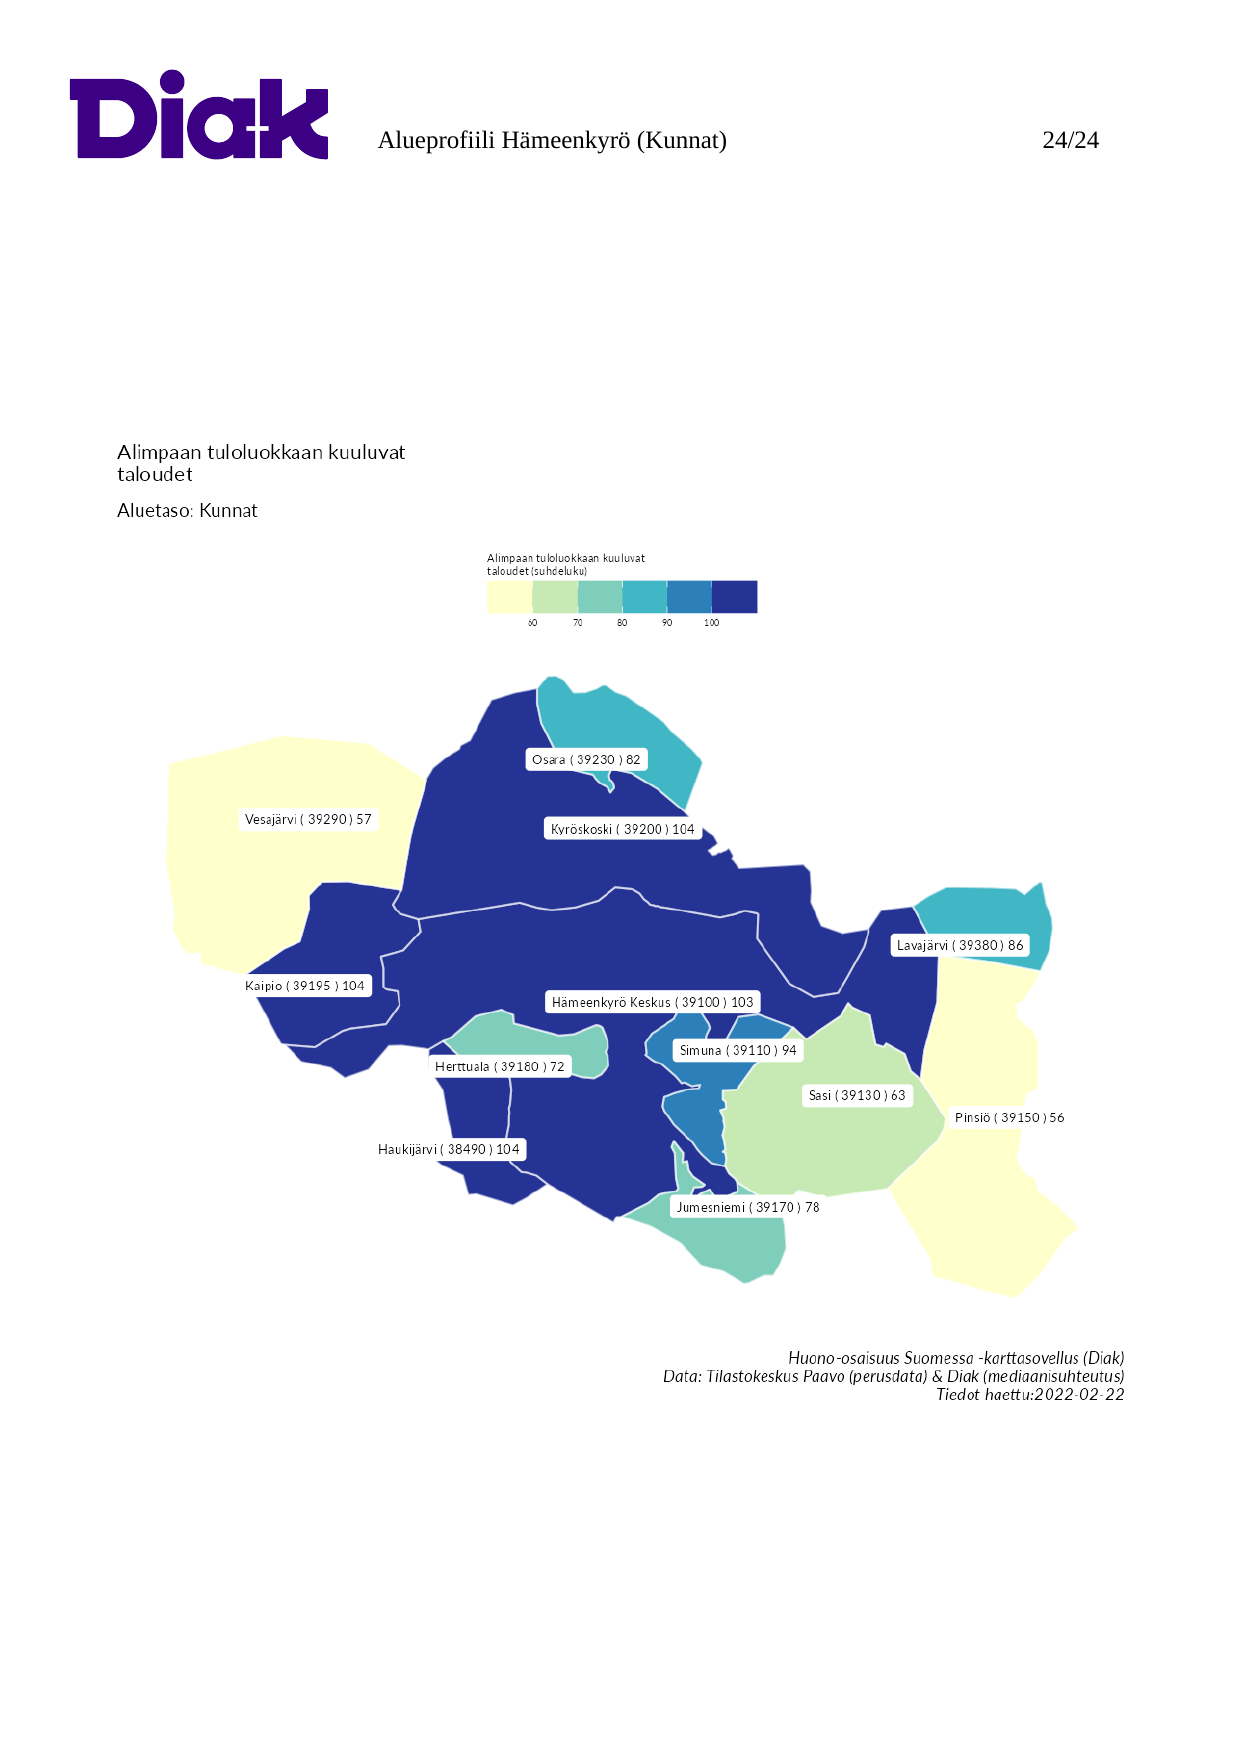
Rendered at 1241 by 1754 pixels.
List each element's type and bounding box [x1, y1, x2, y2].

picture [61, 196, 1179, 1651]
